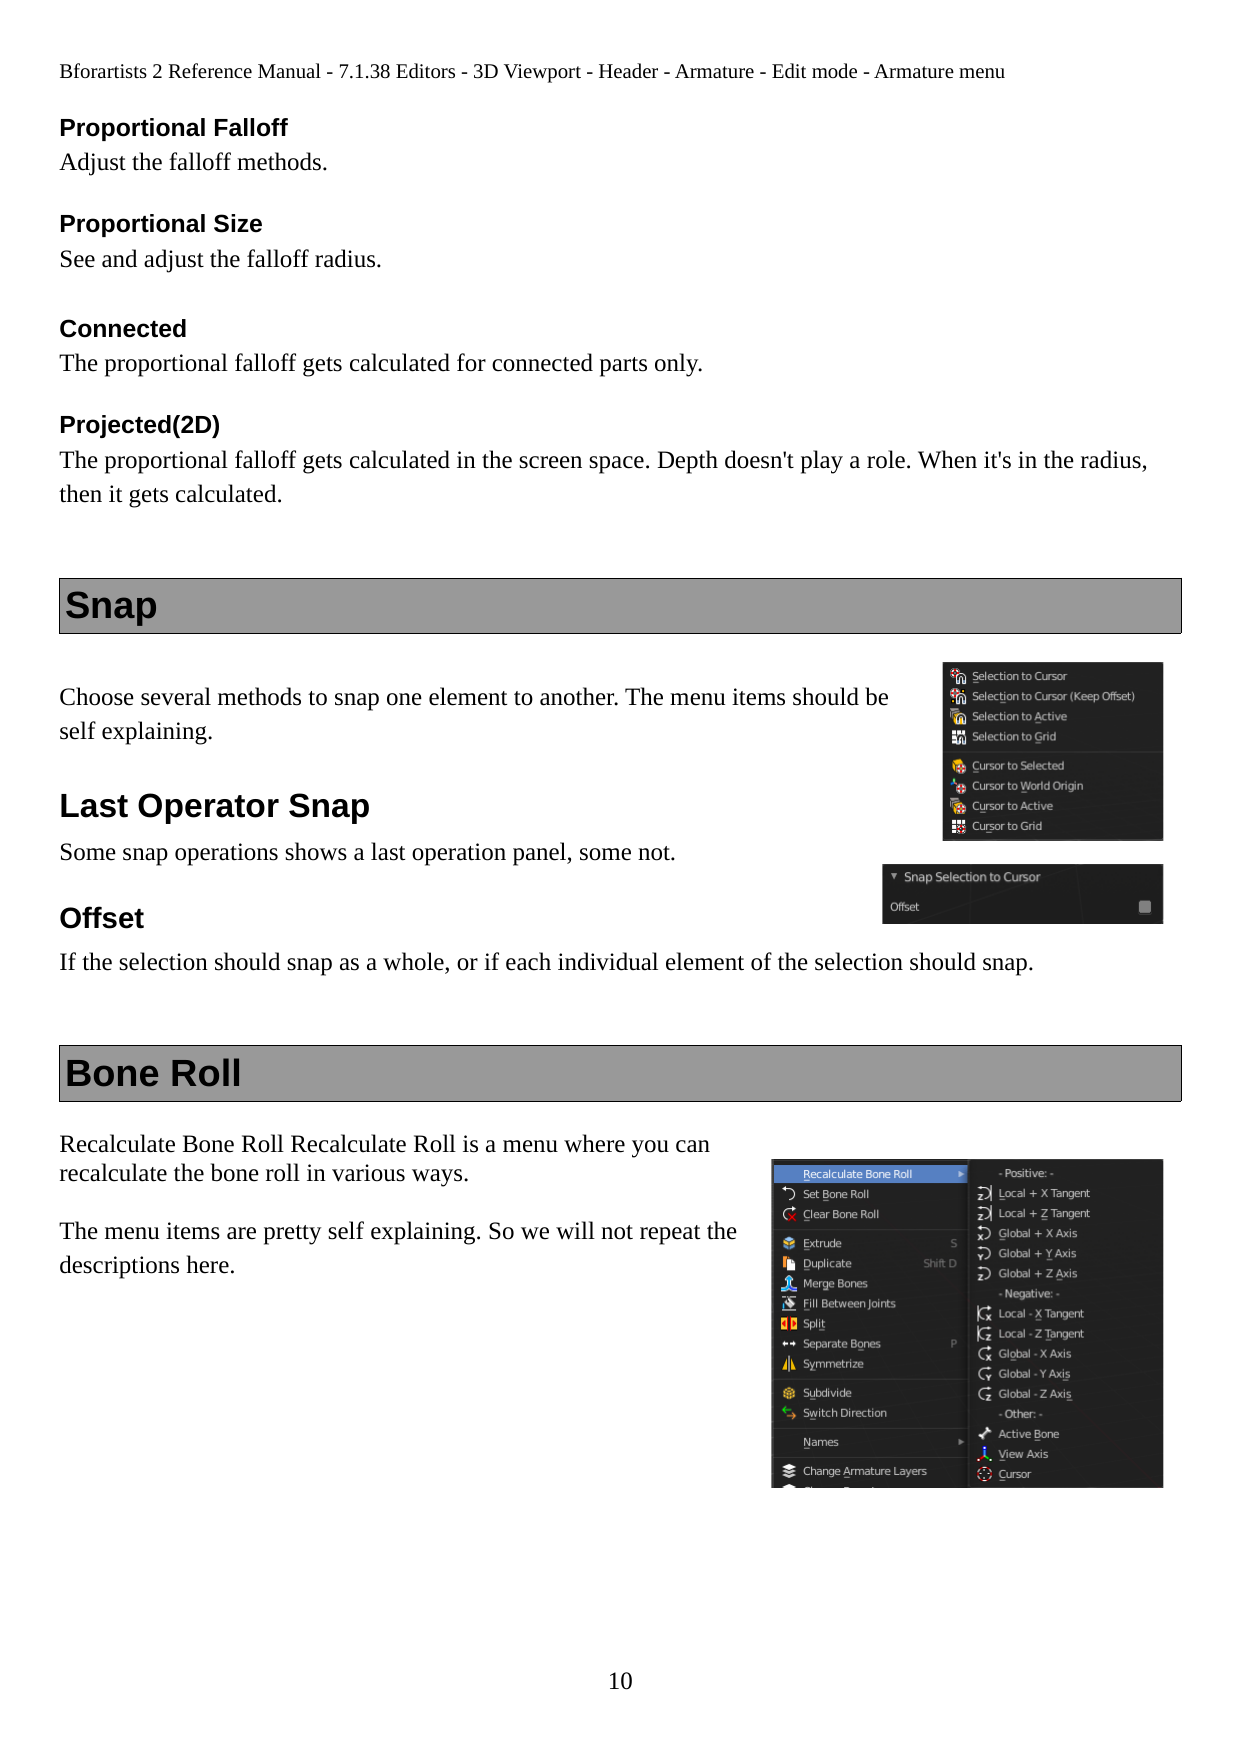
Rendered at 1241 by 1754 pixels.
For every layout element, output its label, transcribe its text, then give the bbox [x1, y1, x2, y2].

text Choose several methods to snap one element to another. The menu items should be self explaining. [59, 682, 942, 745]
subtitle Connected [59, 314, 1181, 342]
text Some snap operations shows a last operation panel, some not. [59, 837, 1181, 866]
text Recalculate Bone Roll Recalculate Roll is a menu where you can recalculate the bone roll in various ways. [59, 1129, 1181, 1187]
text See and adjust the falloff radius. [59, 244, 1181, 272]
subtitle Proportional Size [59, 209, 1181, 237]
subtitle Proportional Falloff [59, 113, 1181, 141]
picture [771, 1159, 1164, 1488]
subtitle Projected(2D) [59, 410, 1181, 439]
table_header Bone Roll [60, 1046, 1181, 1101]
picture [942, 662, 1164, 841]
subtitle Last Operator Snap [59, 786, 942, 825]
table_header Snap [60, 579, 1181, 633]
picture [882, 864, 1164, 924]
subtitle Offset [59, 901, 1181, 935]
text The proportional falloff gets calculated for connected parts only. [59, 348, 1181, 377]
subtitle [1164, 786, 1181, 825]
text If the selection should snap as a whole, or if each individual element of the selection should snap. [59, 947, 1181, 976]
text The menu items are pretty self explaining. So we will not repeat the descriptions here. [59, 1216, 771, 1279]
text The proportional falloff gets calculated in the screen space. Depth doesn't play a role. When it's in the radius, then it gets calculated. [59, 445, 1181, 508]
text Adjust the falloff methods. [59, 147, 1181, 176]
